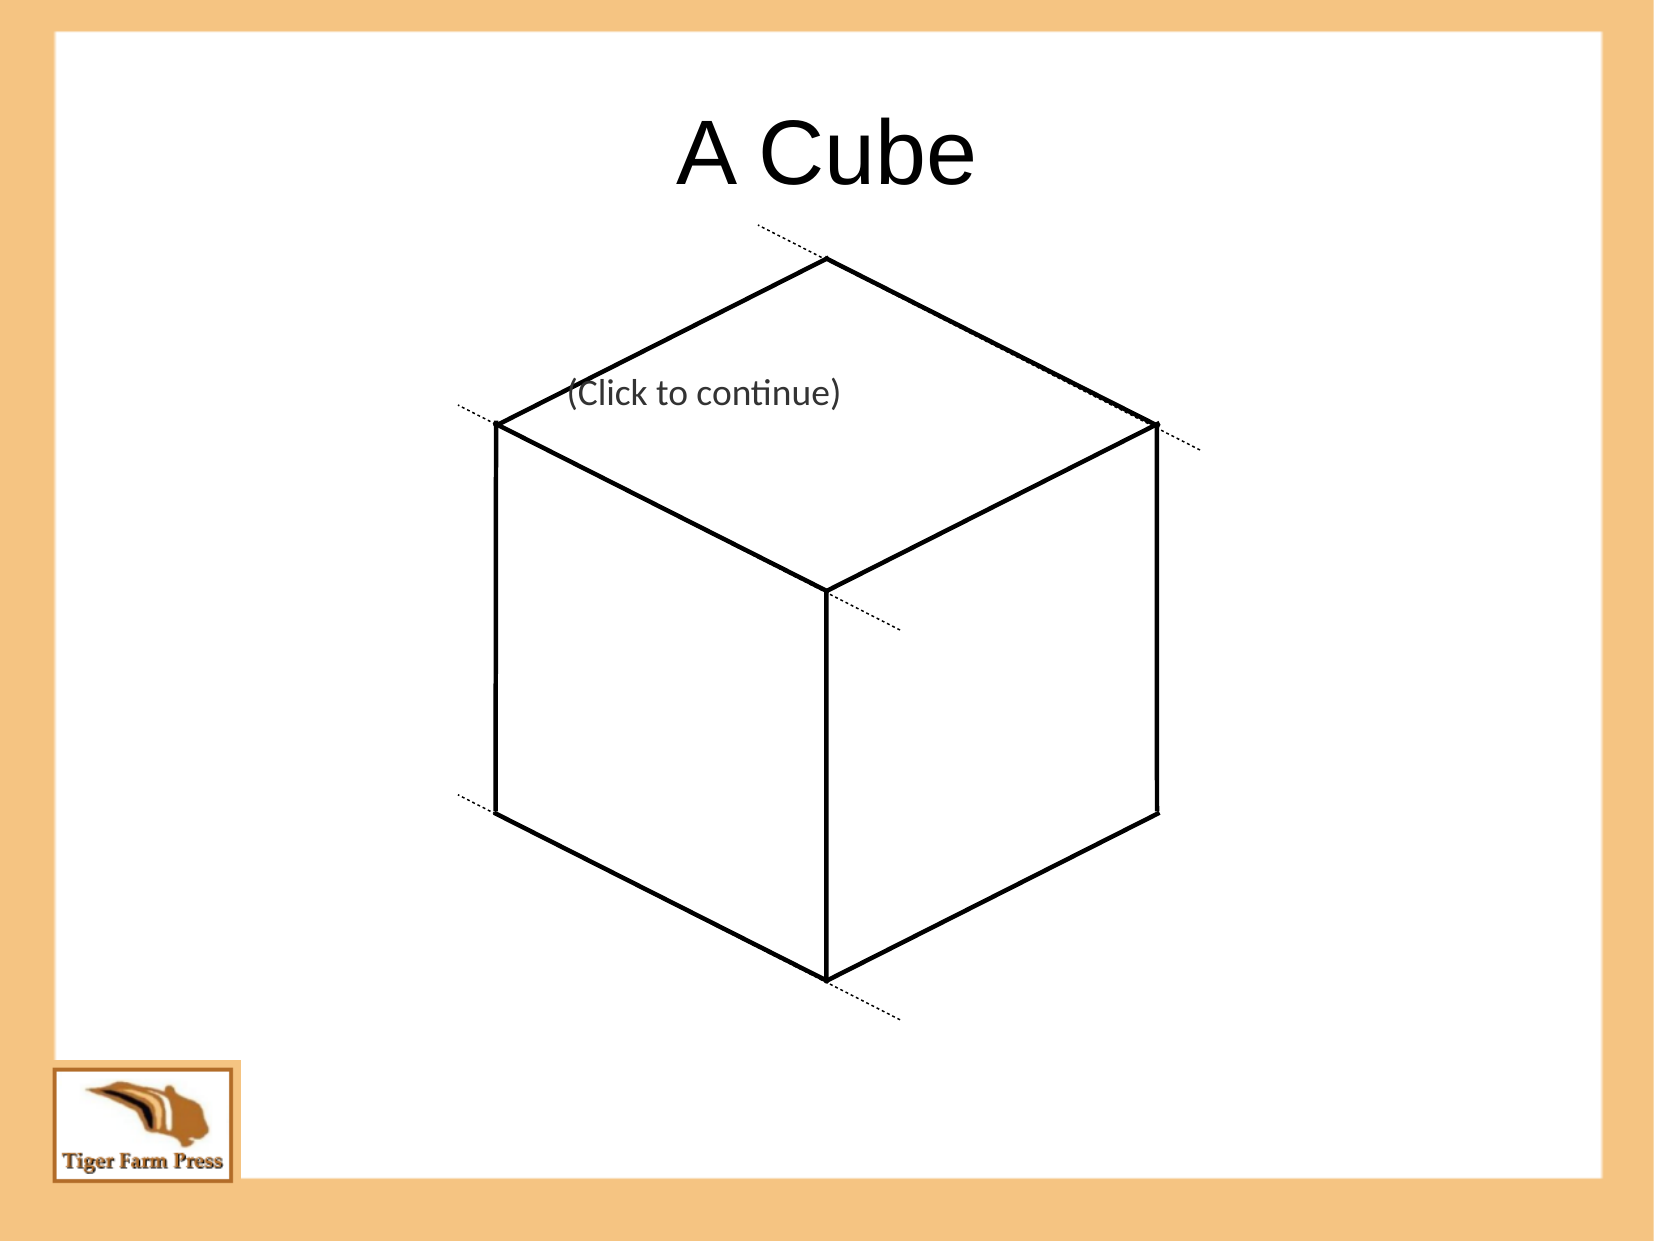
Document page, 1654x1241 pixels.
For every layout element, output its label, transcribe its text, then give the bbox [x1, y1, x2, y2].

picture [0, 0, 1654, 1241]
title A Cube [82, 49, 1571, 257]
list (Click to continue) [82, 290, 1571, 1109]
